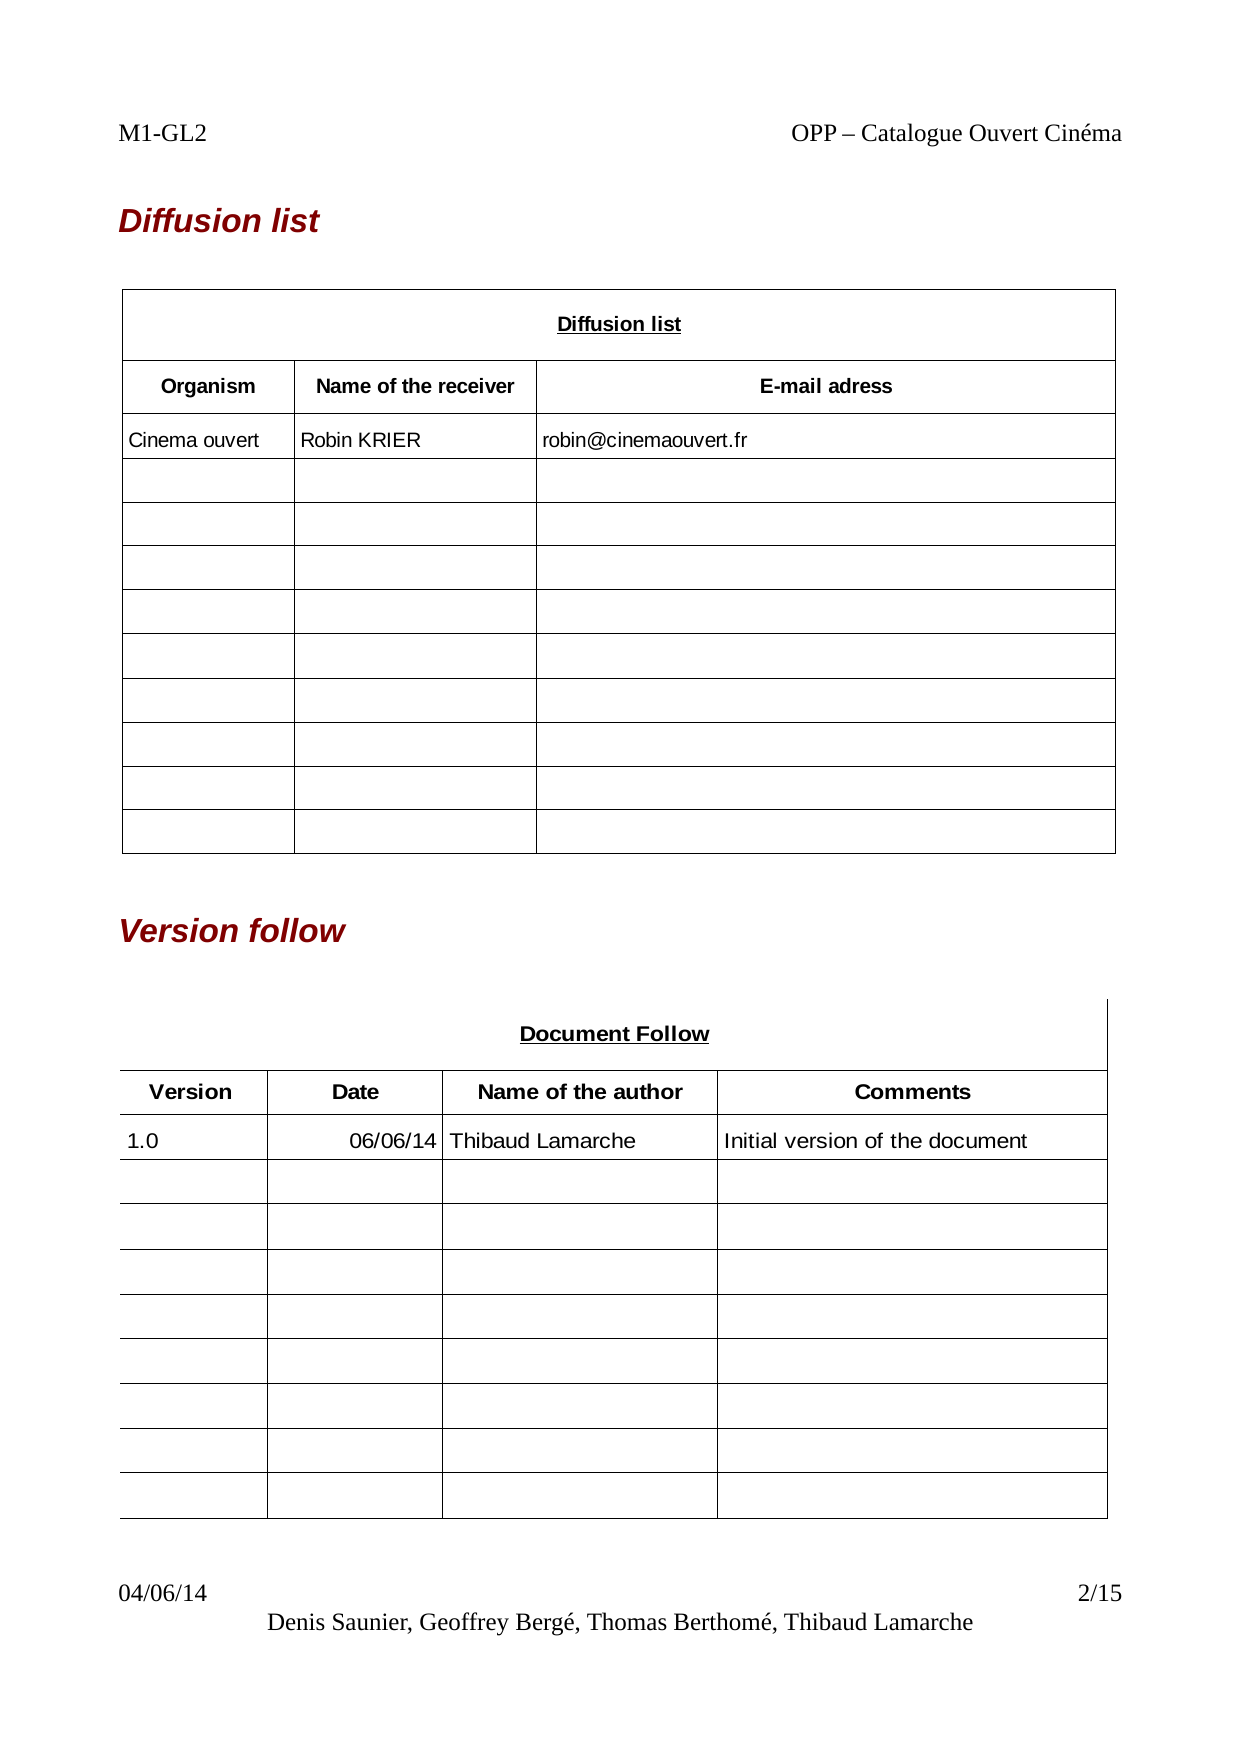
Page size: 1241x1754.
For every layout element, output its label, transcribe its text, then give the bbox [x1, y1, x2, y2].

subtitle Diffusion list [118, 201, 1122, 240]
subtitle Version follow [118, 911, 1122, 949]
